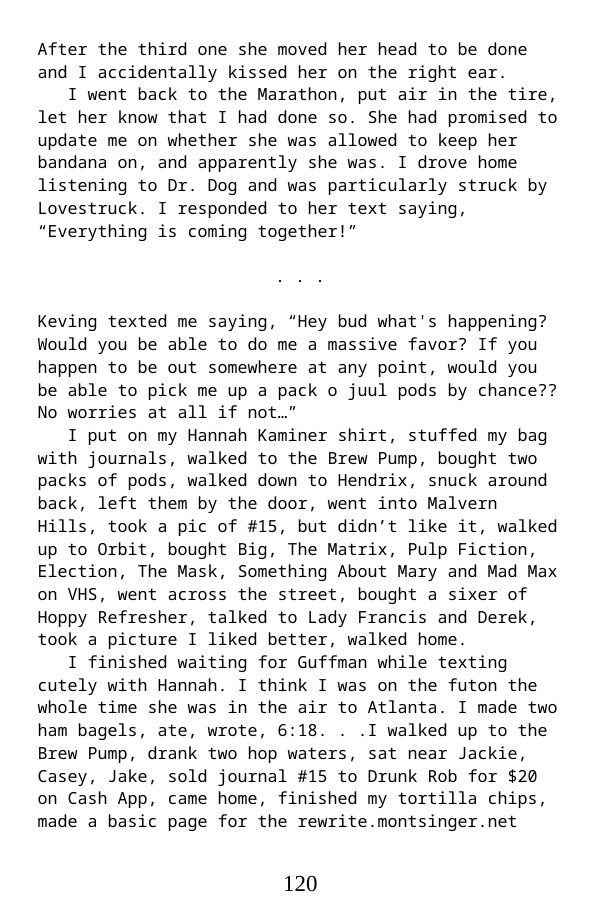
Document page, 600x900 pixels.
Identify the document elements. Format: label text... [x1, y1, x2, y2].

text I finished waiting for Guffman while texting cutely with Hannah. I think I was on the futon the whole time she was in the air to Atlanta. I made two ham bagels, ate, wrote, 6:18. . .I walked up to the Brew Pump, drank two hop waters, sat near Jackie, Casey, Jake, sold journal #15 to Drunk Rob for $20 on Cash App, came home, finished my tortilla chips, made a basic page for the rewrite.montsinger.net [37, 651, 562, 832]
text . . . [37, 264, 562, 287]
text After the third one she moved her head to be done and I accidentally kissed her on the right ear. [37, 37, 562, 83]
text Keving texted me saying, “Hey bud what's happening? Would you be able to do me a massive favor? If you happen to be out somewhere at any point, would you be able to pick me up a pack o juul pods by chance?? No worries at all if not…” [37, 310, 562, 423]
text I went back to the Marathon, put air in the tire, let her know that I had done so. She had promised to update me on whether she was allowed to keep her bandana on, and apparently she was. I drove home listening to Dr. Dog and was particularly struck by Lovestruck. I responded to her text saying, “Everything is coming together!” [37, 83, 562, 242]
text I put on my Hannah Kaminer shirt, stuffed my bag with journals, walked to the Brew Pump, bought two packs of pods, walked down to Hendrix, snuck around back, left them by the door, went into Malvern Hills, took a pic of #15, but didn’t like it, walked up to Orbit, bought Big, The Matrix, Pulp Fiction, Election, The Mask, Something About Mary and Mad Max on VHS, went across the street, bought a sixer of Hoppy Refresher, talked to Lady Francis and Derek, took a picture I liked better, walked home. [37, 423, 562, 651]
